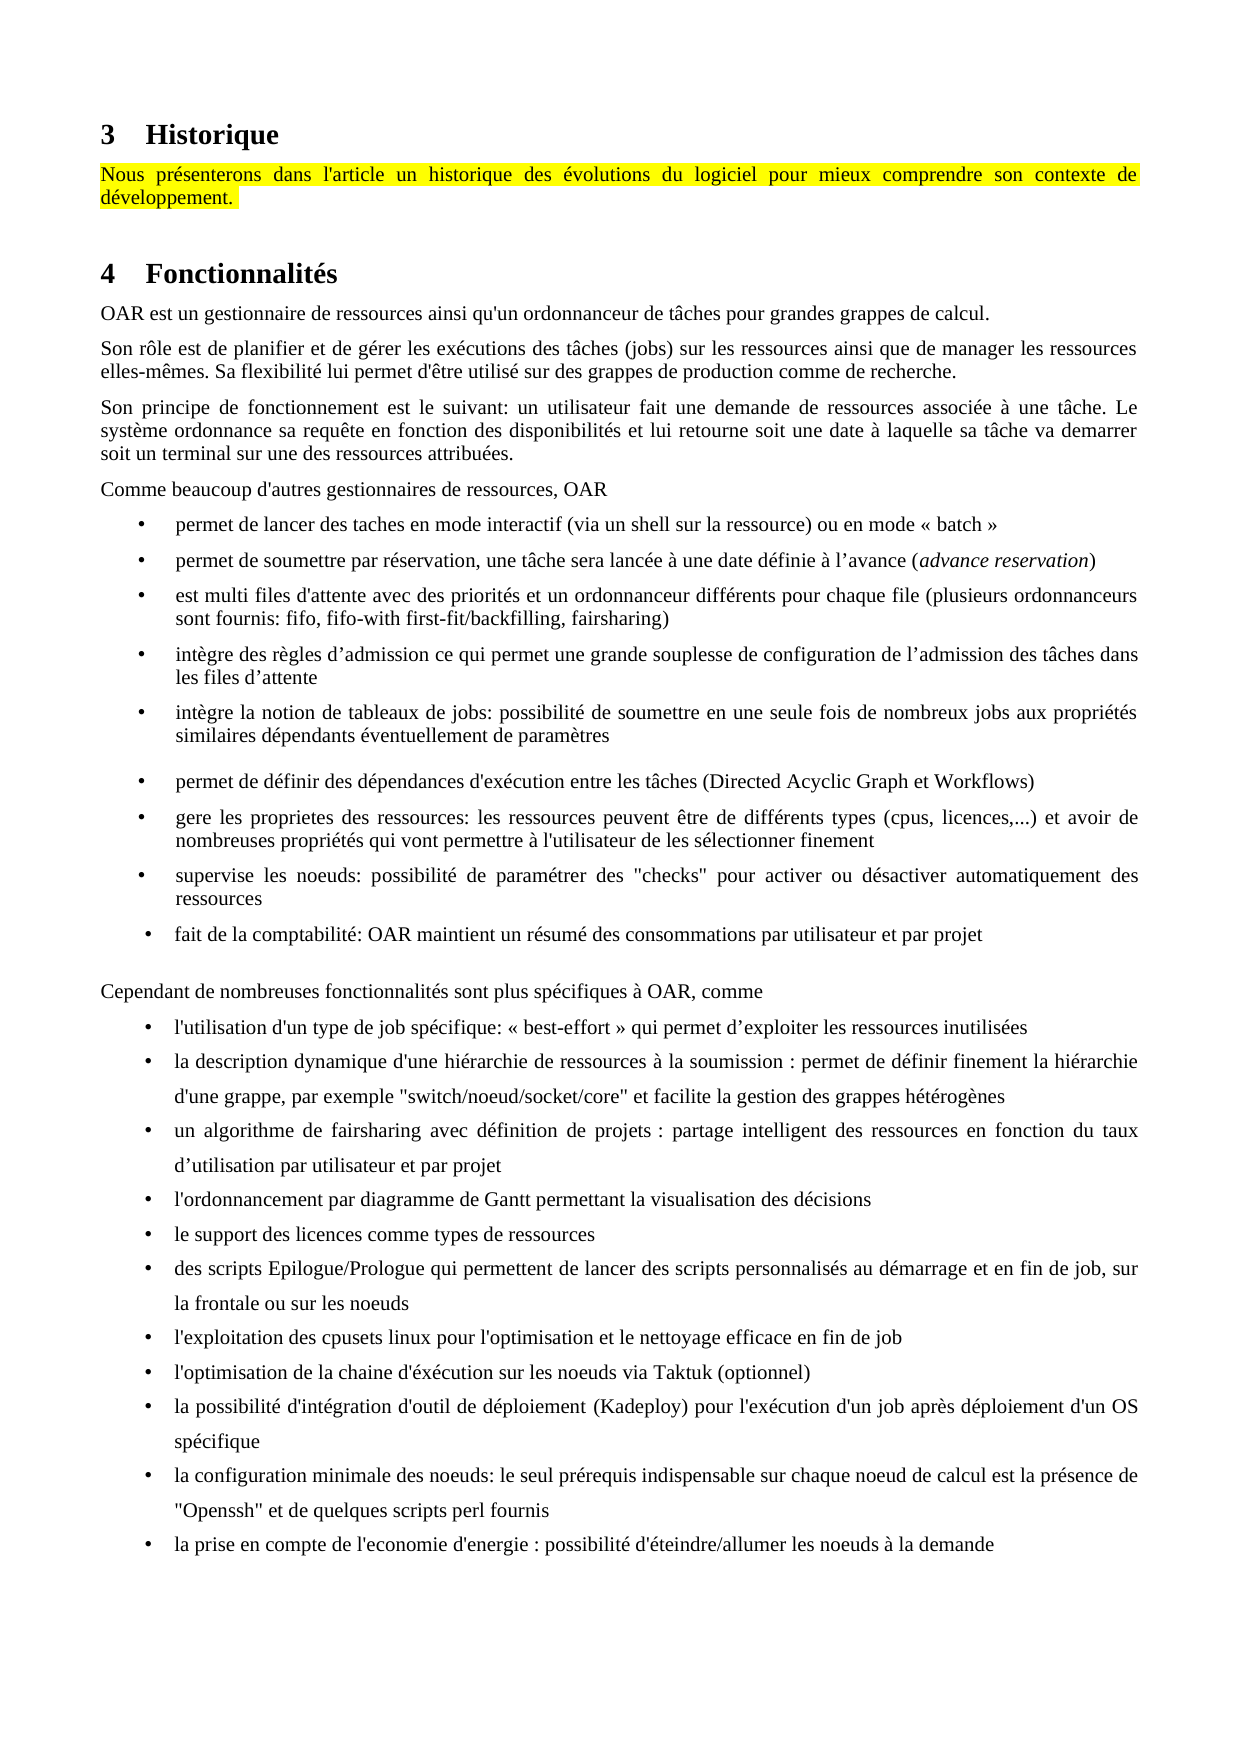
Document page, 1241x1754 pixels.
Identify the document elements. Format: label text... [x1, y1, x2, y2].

list permet de lancer des taches en mode interactif (via un shell sur la ressource) ou en mode « batch » [138, 513, 1140, 536]
list supervise les noeuds: possibilité de paramétrer des "checks" pour activer ou désactiver automatiquement des ressources [138, 864, 1140, 910]
text Son rôle est de planifier et de gérer les exécutions des tâches (jobs) sur les ressources ainsi que de manager les ressources elles-mêmes. Sa flexibilité lui permet d'être utilisé sur des grappes de production comme de recherche. [100, 337, 1140, 383]
list des scripts Epilogue/Prologue qui permettent de lancer des scripts personnalisés au démarrage et en fin de job, sur la frontale ou sur les noeuds [144, 1257, 1140, 1314]
list l'utilisation d'un type de job spécifique: « best-effort » qui permet d’exploiter les ressources inutilisées [144, 1016, 1140, 1039]
list permet de soumettre par réservation, une tâche sera lancée à une date définie à l’avance (advance reservation) [138, 548, 1140, 571]
list intègre la notion de tableaux de jobs: possibilité de soumettre en une seule fois de nombreux jobs aux propriétés similaires dépendants éventuellement de paramètres [138, 701, 1140, 747]
subtitle Historique [100, 118, 1140, 150]
list la possibilité d'intégration d'outil de déploiement (Kadeploy) pour l'exécution d'un job après déploiement d'un OS spécifique [144, 1395, 1140, 1452]
list la description dynamique d'une hiérarchie de ressources à la soumission : permet de définir finement la hiérarchie d'une grappe, par exemple "switch/noeud/socket/core" et facilite la gestion des grappes hétérogènes [144, 1050, 1140, 1108]
list l'optimisation de la chaine d'éxécution sur les noeuds via Taktuk (optionnel) [144, 1361, 1140, 1383]
list l'ordonnancement par diagramme de Gantt permettant la visualisation des décisions [144, 1188, 1140, 1211]
subtitle Fonctionnalités [100, 257, 1140, 289]
text Cependant de nombreuses fonctionnalités sont plus spécifiques à OAR, comme [100, 980, 1140, 1003]
text Nous présenterons dans l'article un historique des évolutions du logiciel pour mieux comprendre son contexte de développement. [100, 163, 1140, 232]
list le support des licences comme types de ressources [144, 1223, 1140, 1246]
text Comme beaucoup d'autres gestionnaires de ressources, OAR [100, 477, 1140, 500]
list intègre des règles d’admission ce qui permet une grande souplesse de configuration de l’admission des tâches dans les files d’attente [138, 642, 1140, 688]
list la configuration minimale des noeuds: le seul prérequis indispensable sur chaque noeud de calcul est la présence de "Openssh" et de quelques scripts perl fournis [144, 1464, 1140, 1521]
list est multi files d'attente avec des priorités et un ordonnanceur différents pour chaque file (plusieurs ordonnanceurs sont fournis: fifo, fifo-with first-fit/backfilling, fairsharing) [138, 584, 1140, 630]
list fait de la comptabilité: OAR maintient un résumé des consommations par utilisateur et par projet [144, 923, 1140, 946]
list gere les proprietes des ressources: les ressources peuvent être de différents types (cpus, licences,...) et avoir de nombreuses propriétés qui vont permettre à l'utilisateur de les sélectionner finement [138, 806, 1140, 852]
text Son principe de fonctionnement est le suivant: un utilisateur fait une demande de ressources associée à une tâche. Le système ordonnance sa requête en fonction des disponibilités et lui retourne soit une date à laquelle sa tâche va demarrer soit un terminal sur une des ressources attribuées. [100, 396, 1140, 465]
list l'exploitation des cpusets linux pour l'optimisation et le nettoyage efficace en fin de job [144, 1326, 1140, 1349]
list la prise en compte de l'economie d'energie : possibilité d'éteindre/allumer les noeuds à la demande [144, 1533, 1140, 1556]
list un algorithme de fairsharing avec définition de projets : partage intelligent des ressources en fonction du taux d’utilisation par utilisateur et par projet [144, 1119, 1140, 1177]
text OAR est un gestionnaire de ressources ainsi qu'un ordonnanceur de tâches pour grandes grappes de calcul. [100, 302, 1140, 325]
list permet de définir des dépendances d'exécution entre les tâches (Directed Acyclic Graph et Workflows) [138, 770, 1140, 793]
